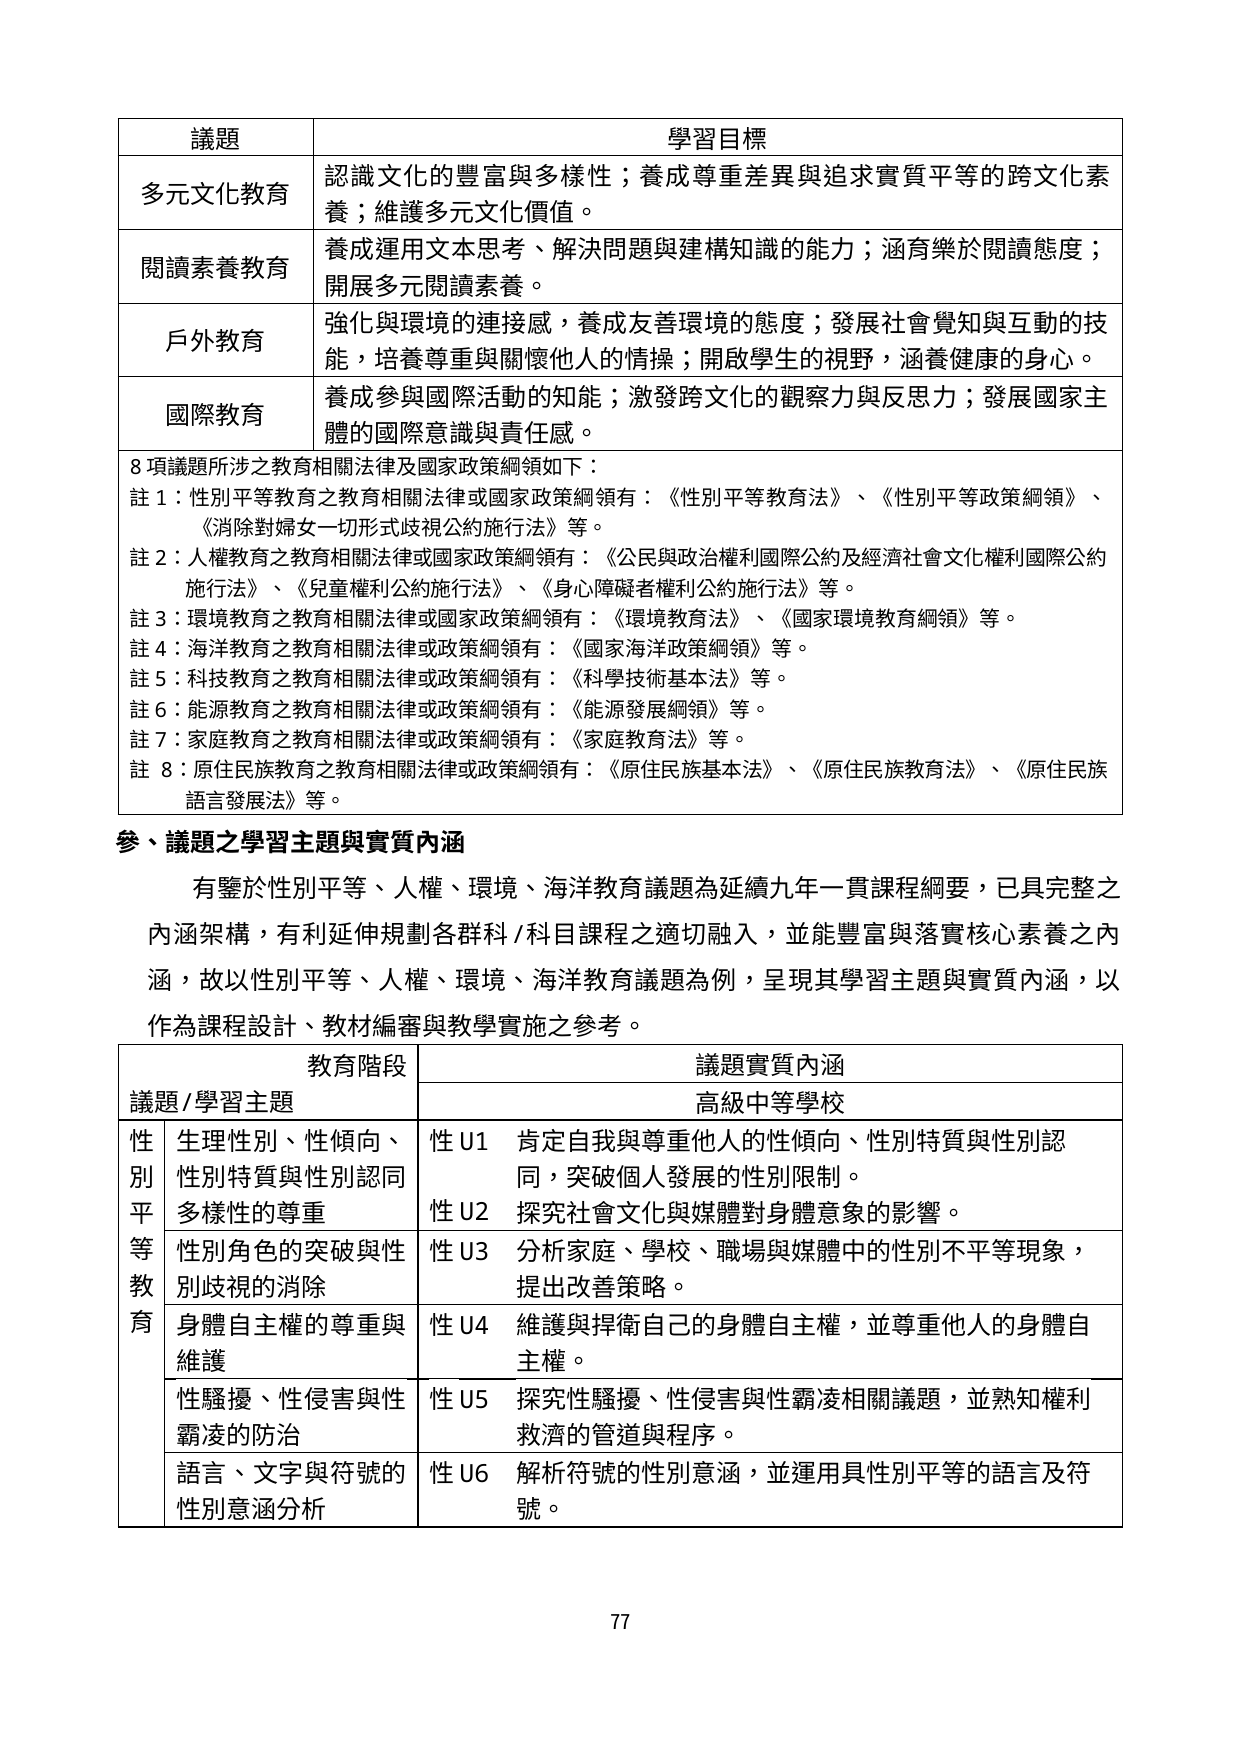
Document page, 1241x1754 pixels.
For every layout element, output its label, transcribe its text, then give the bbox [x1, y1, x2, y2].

table_cell 性騷擾、性侵害與性霸凌的防治 [165, 1380, 417, 1452]
table_cell 語言、文字與符號的性別意涵分析 [165, 1453, 417, 1526]
table_cell 養成參與國際活動的知能；激發跨文化的觀察力與反思力；發展國家主體的國際意識與責任感。 [314, 377, 1122, 449]
table_cell 解析符號的性別意涵，並運用具性別平等的語言及符號。 [505, 1453, 1122, 1526]
table_header 議題實質內涵 [419, 1045, 1122, 1082]
table_cell 肯定自我與尊重他人的性傾向、性別特質與性別認同，突破個人發展的性別限制。 探究社會文化與媒體對身體意象的影響。 [505, 1121, 1122, 1230]
table_header 教育階段 議題/學習主題 [119, 1045, 417, 1119]
table_cell 強化與環境的連接感，養成友善環境的態度；發展社會覺知與互動的技能，培養尊重與關懷他人的情操；開啟學生的視野，涵養健康的身心。 [314, 304, 1122, 376]
table_cell 性U5 [419, 1380, 504, 1452]
table_cell 生理性別、性傾向、性別特質與性別認同多樣性的尊重 [165, 1121, 417, 1230]
table_cell 分析家庭、學校、職場與媒體中的性別不平等現象，提出改善策略。 [505, 1231, 1122, 1304]
table_cell 性U6 [419, 1453, 504, 1526]
table_cell 探究性騷擾、性侵害與性霸凌相關議題，並熟知權利救濟的管道與程序。 [505, 1380, 1122, 1452]
table_cell 性別角色的突破與性別歧視的消除 [165, 1231, 417, 1304]
table_header 議題 [119, 119, 313, 155]
table_cell 8項議題所涉之教育相關法律及國家政策綱領如下： 註1：性別平等教育之教育相關法律或國家政策綱領有：《性別平等教育法》、《性別平等政策綱領》、《消除對婦女一切形式歧視公約施行法》等。 註2：人權教育之教育相關法律或國家政策綱領有：《公民與政治權利國際公約及經濟社會文化權利國際公約施行法》、《兒童權利公約施行法》、《身心障礙者權利公約施行法》等。 註3：環境教育之教育相關法律或國家政策綱領有：《環境教育法》、《國家環境教育綱領》等。 註4：海洋教育之教育相關法律或政策綱領有：《國家海洋政策綱領》等。 註5：科技教育之教育相關法律或政策綱領有：《科學技術基本法》等。 註6：能源教育之教育相關法律或政策綱領有：《能源發展綱領》等。 註7：家庭教育之教育相關法律或政策綱領有：《家庭教育法》等。 註 8：原住民族教育之教育相關法律或政策綱領有：《原住民族基本法》、《原住民族教育法》、《原住民族語言發展法》等。 [119, 451, 1122, 814]
table_header 學習目標 [314, 119, 1122, 155]
table_cell 閱讀素養教育 [119, 230, 313, 302]
table_cell 多元文化教育 [119, 156, 313, 229]
table_cell 身體自主權的尊重與維護 [165, 1305, 417, 1378]
table_cell 性U1 性U2 [419, 1121, 504, 1230]
table_cell 高級中等學校 [419, 1083, 1122, 1119]
table_cell 國際教育 [119, 377, 313, 449]
table_cell 戶外教育 [119, 304, 313, 376]
text 有鑒於性別平等、人權、環境、海洋教育議題為延續九年一貫課程綱要，已具完整之內涵架構，有利延伸規劃各群科/科目課程之適切融入，並能豐富與落實核心素養之內涵，故以性別平等、人權、環境、海洋教育議題為例，呈現其學習主題與實質內涵，以作為課程設計、教材編審與教學實施之參考。 [148, 861, 1122, 1044]
table_cell 認識文化的豐富與多樣性；養成尊重差異與追求實質平等的跨文化素養；維護多元文化價值。 [314, 156, 1122, 229]
table_cell 養成運用文本思考、解決問題與建構知識的能力；涵育樂於閱讀態度；開展多元閱讀素養。 [314, 230, 1122, 302]
table_cell 性U4 [419, 1305, 504, 1378]
table_cell 維護與捍衛自己的身體自主權，並尊重他人的身體自主權。 [505, 1305, 1122, 1378]
table_cell 性U3 [419, 1231, 504, 1304]
text 參、議題之學習主題與實質內涵 [115, 815, 1122, 861]
table_cell 性別平等教育 [119, 1121, 164, 1526]
